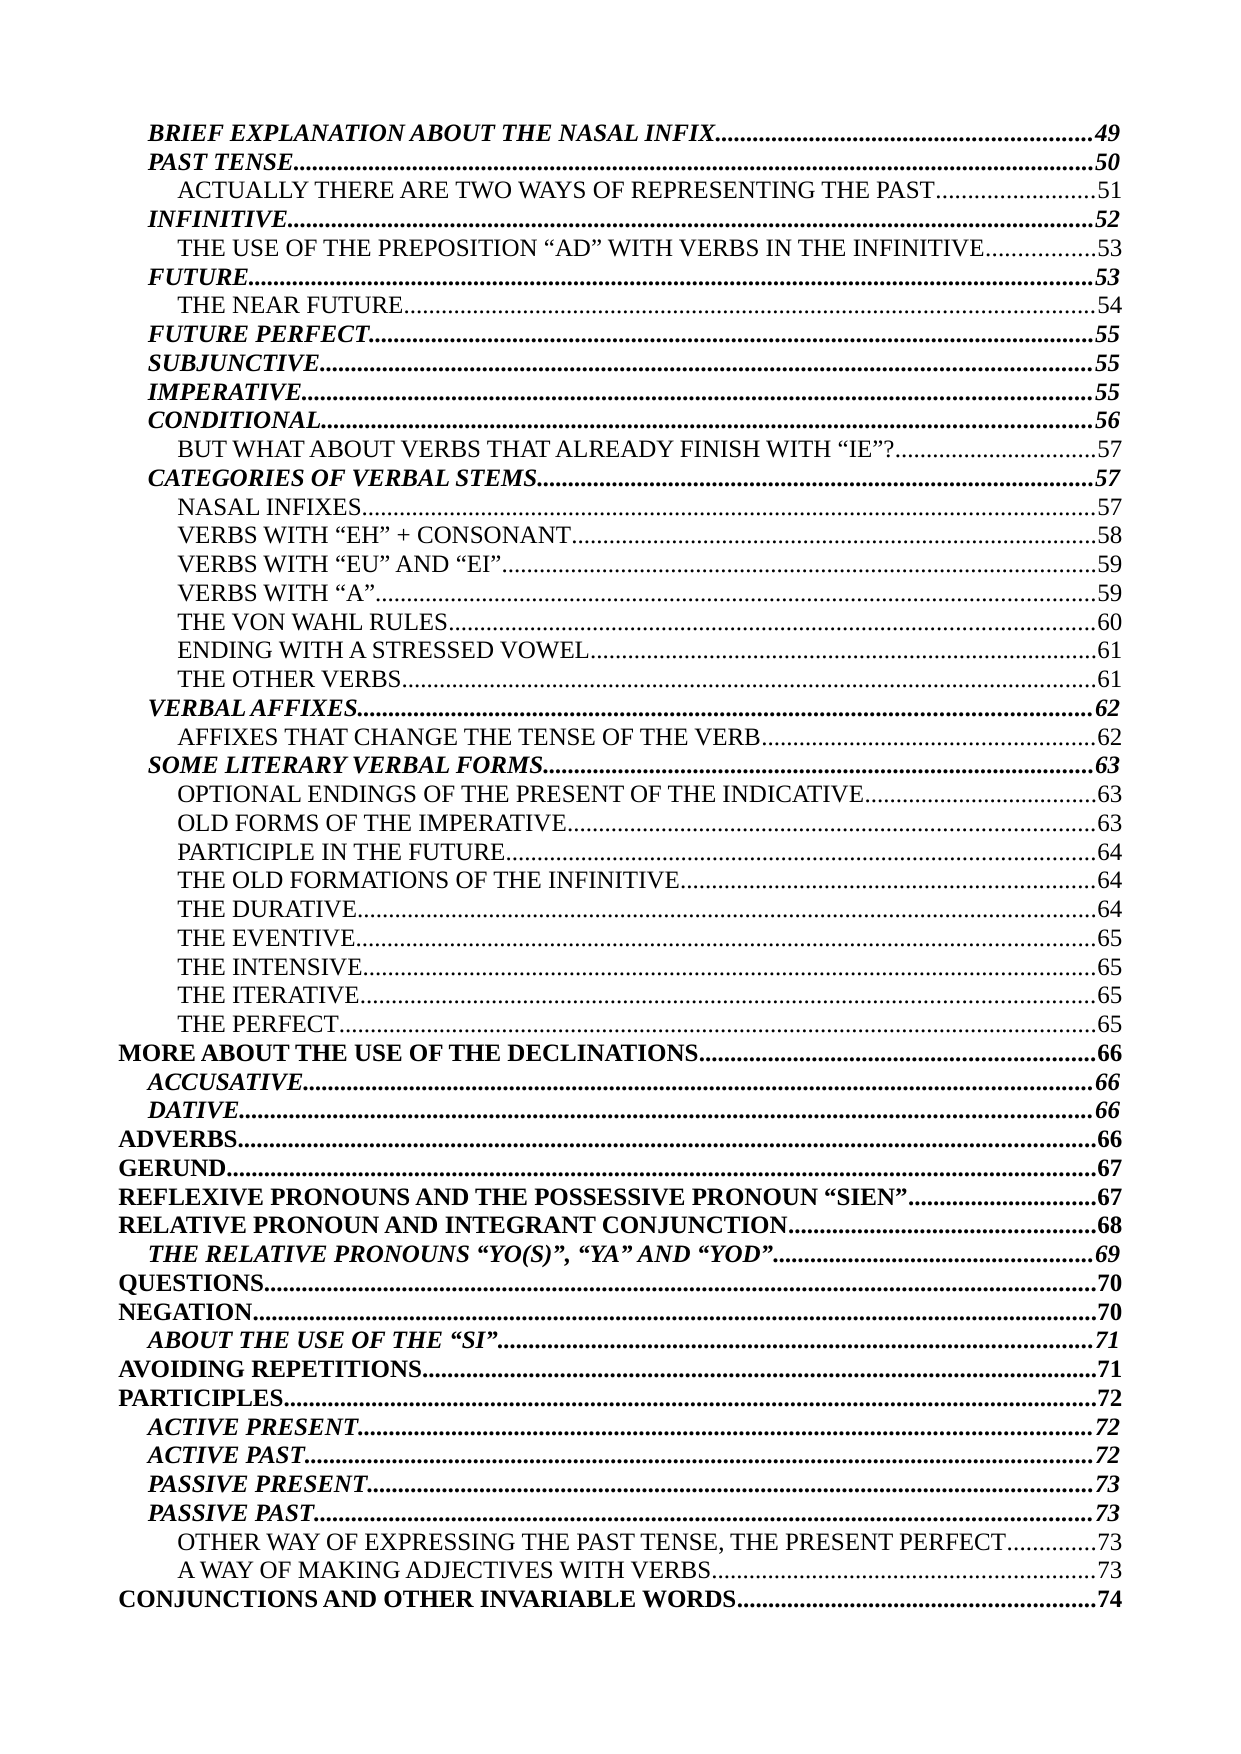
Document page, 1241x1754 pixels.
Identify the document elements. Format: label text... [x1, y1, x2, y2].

text ACTUALLY THERE ARE TWO WAYS OF REPRESENTING THE PAST 51 [177, 176, 1122, 204]
text VERBAL AFFIXES 62 [148, 693, 1122, 722]
text CATEGORIES OF VERBAL STEMS 57 [148, 463, 1122, 492]
text THE INTENSIVE 65 [177, 952, 1122, 981]
text ABOUT THE USE OF THE “SI” 71 [148, 1326, 1122, 1354]
text MORE ABOUT THE USE OF THE DECLINATIONS 66 [118, 1038, 1122, 1067]
text IMPERATIVE 55 [148, 377, 1122, 406]
text PASSIVE PAST 73 [148, 1498, 1122, 1527]
text PARTICIPLES 72 [118, 1383, 1122, 1412]
text QUESTIONS 70 [118, 1268, 1122, 1297]
text THE NEAR FUTURE 54 [177, 291, 1122, 319]
text PASSIVE PRESENT 73 [148, 1469, 1122, 1498]
text NASAL INFIXES 57 [177, 492, 1122, 521]
text PAST TENSE 50 [148, 147, 1122, 176]
text OLD FORMS OF THE IMPERATIVE 63 [177, 808, 1122, 837]
text ACTIVE PRESENT 72 [148, 1412, 1122, 1441]
text DATIVE 66 [148, 1096, 1122, 1124]
text BRIEF EXPLANATION ABOUT THE NASAL INFIX 49 [148, 118, 1122, 147]
text FUTURE 53 [148, 262, 1122, 291]
text CONJUNCTIONS AND OTHER INVARIABLE WORDS 74 [118, 1584, 1122, 1613]
text REFLEXIVE PRONOUNS AND THE POSSESSIVE PRONOUN “SIEN” 67 [118, 1182, 1122, 1211]
text THE OTHER VERBS 61 [177, 664, 1122, 693]
text THE DURATIVE 64 [177, 894, 1122, 923]
text PARTICIPLE IN THE FUTURE 64 [177, 837, 1122, 866]
text OTHER WAY OF EXPRESSING THE PAST TENSE, THE PRESENT PERFECT 73 [177, 1527, 1122, 1556]
text VERBS WITH “EH” + CONSONANT 58 [177, 521, 1122, 549]
text AFFIXES THAT CHANGE THE TENSE OF THE VERB 62 [177, 722, 1122, 751]
text CONDITIONAL 56 [148, 406, 1122, 434]
text THE ITERATIVE 65 [177, 981, 1122, 1009]
text OPTIONAL ENDINGS OF THE PRESENT OF THE INDICATIVE 63 [177, 779, 1122, 808]
text ENDING WITH A STRESSED VOWEL 61 [177, 636, 1122, 664]
text ACCUSATIVE 66 [148, 1067, 1122, 1096]
text THE VON WAHL RULES 60 [177, 607, 1122, 636]
text AVOIDING REPETITIONS 71 [118, 1354, 1122, 1383]
text THE EVENTIVE 65 [177, 923, 1122, 952]
text GERUND 67 [118, 1153, 1122, 1182]
text THE PERFECT 65 [177, 1009, 1122, 1038]
text THE RELATIVE PRONOUNS “YO(S)”, “YA” AND “YOD” 69 [148, 1239, 1122, 1268]
text THE OLD FORMATIONS OF THE INFINITIVE 64 [177, 866, 1122, 894]
text VERBS WITH “A” 59 [177, 578, 1122, 607]
text ADVERBS 66 [118, 1124, 1122, 1153]
text SUBJUNCTIVE 55 [148, 348, 1122, 377]
text SOME LITERARY VERBAL FORMS 63 [148, 751, 1122, 779]
text NEGATION 70 [118, 1297, 1122, 1326]
text THE USE OF THE PREPOSITION “AD” WITH VERBS IN THE INFINITIVE 53 [177, 233, 1122, 262]
text VERBS WITH “EU” AND “EI” 59 [177, 549, 1122, 578]
text ACTIVE PAST 72 [148, 1441, 1122, 1469]
text BUT WHAT ABOUT VERBS THAT ALREADY FINISH WITH “IE”? 57 [177, 434, 1122, 463]
text FUTURE PERFECT 55 [148, 319, 1122, 348]
text A WAY OF MAKING ADJECTIVES WITH VERBS 73 [177, 1556, 1122, 1584]
text RELATIVE PRONOUN AND INTEGRANT CONJUNCTION 68 [118, 1211, 1122, 1239]
text INFINITIVE 52 [148, 204, 1122, 233]
